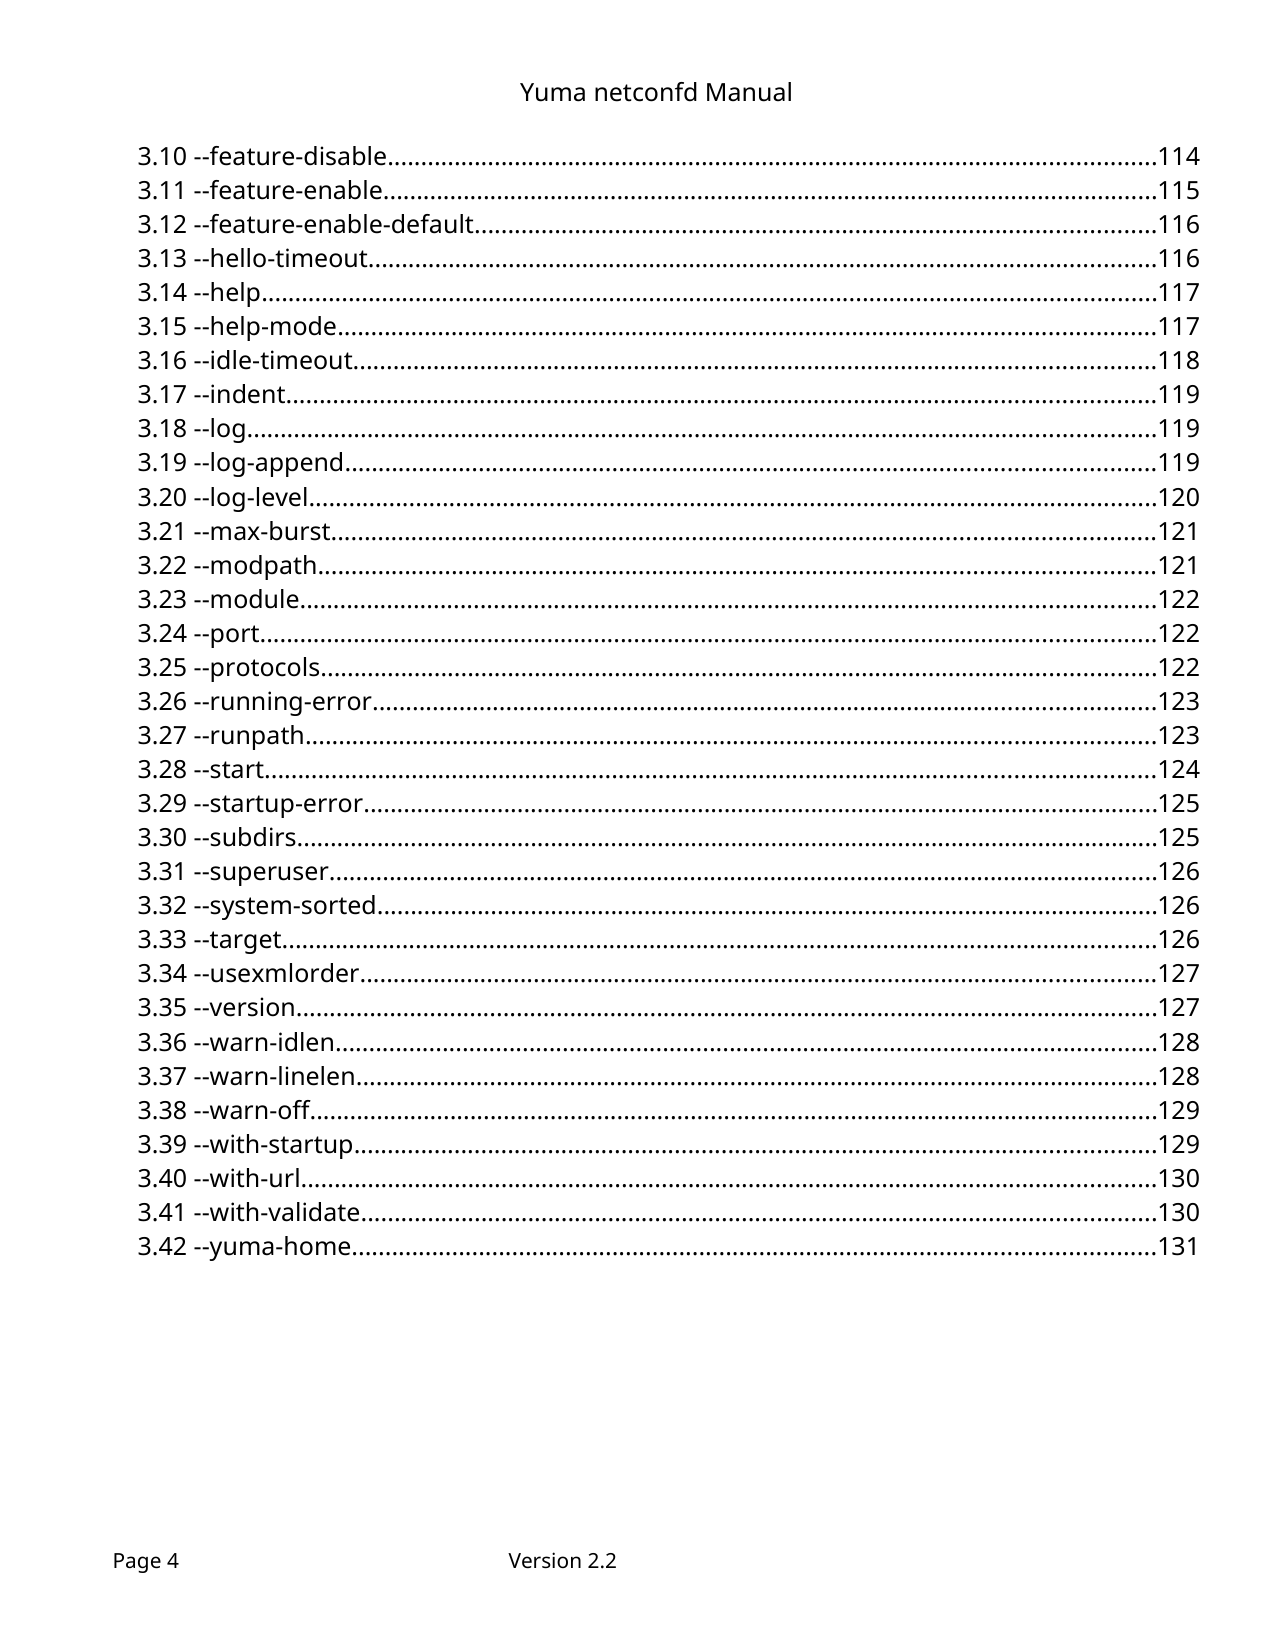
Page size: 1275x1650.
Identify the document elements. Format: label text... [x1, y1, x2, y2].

text 3.14 --help 117 [137, 275, 1200, 309]
text 3.11 --feature-enable 115 [137, 173, 1200, 207]
text 3.36 --warn-idlen 128 [137, 1024, 1200, 1058]
text 3.35 --version 127 [137, 990, 1200, 1024]
text 3.41 --with-validate 130 [137, 1194, 1200, 1228]
text 3.34 --usexmlorder 127 [137, 956, 1200, 990]
text 3.10 --feature-disable 114 [137, 138, 1200, 173]
text 3.30 --subdirs 125 [137, 820, 1200, 854]
text 3.38 --warn-off 129 [137, 1092, 1200, 1126]
text 3.18 --log 119 [137, 411, 1200, 445]
text 3.28 --start 124 [137, 752, 1200, 786]
text 3.15 --help-mode 117 [137, 309, 1200, 343]
text 3.39 --with-startup 129 [137, 1126, 1200, 1160]
text 3.13 --hello-timeout 116 [137, 241, 1200, 275]
text 3.29 --startup-error 125 [137, 786, 1200, 820]
text 3.37 --warn-linelen 128 [137, 1058, 1200, 1092]
text 3.31 --superuser 126 [137, 854, 1200, 888]
text 3.21 --max-burst 121 [137, 513, 1200, 547]
text 3.42 --yuma-home 131 [137, 1228, 1200, 1263]
text 3.26 --running-error 123 [137, 683, 1200, 718]
text 3.16 --idle-timeout 118 [137, 343, 1200, 377]
text 3.12 --feature-enable-default 116 [137, 207, 1200, 241]
text 3.33 --target 126 [137, 922, 1200, 956]
text 3.32 --system-sorted 126 [137, 888, 1200, 922]
text 3.25 --protocols 122 [137, 649, 1200, 683]
text 3.22 --modpath 121 [137, 547, 1200, 581]
text 3.27 --runpath 123 [137, 718, 1200, 752]
text 3.23 --module 122 [137, 581, 1200, 615]
text 3.19 --log-append 119 [137, 445, 1200, 479]
text 3.20 --log-level 120 [137, 479, 1200, 513]
text 3.24 --port 122 [137, 615, 1200, 649]
text 3.17 --indent 119 [137, 377, 1200, 411]
text 3.40 --with-url 130 [137, 1160, 1200, 1194]
